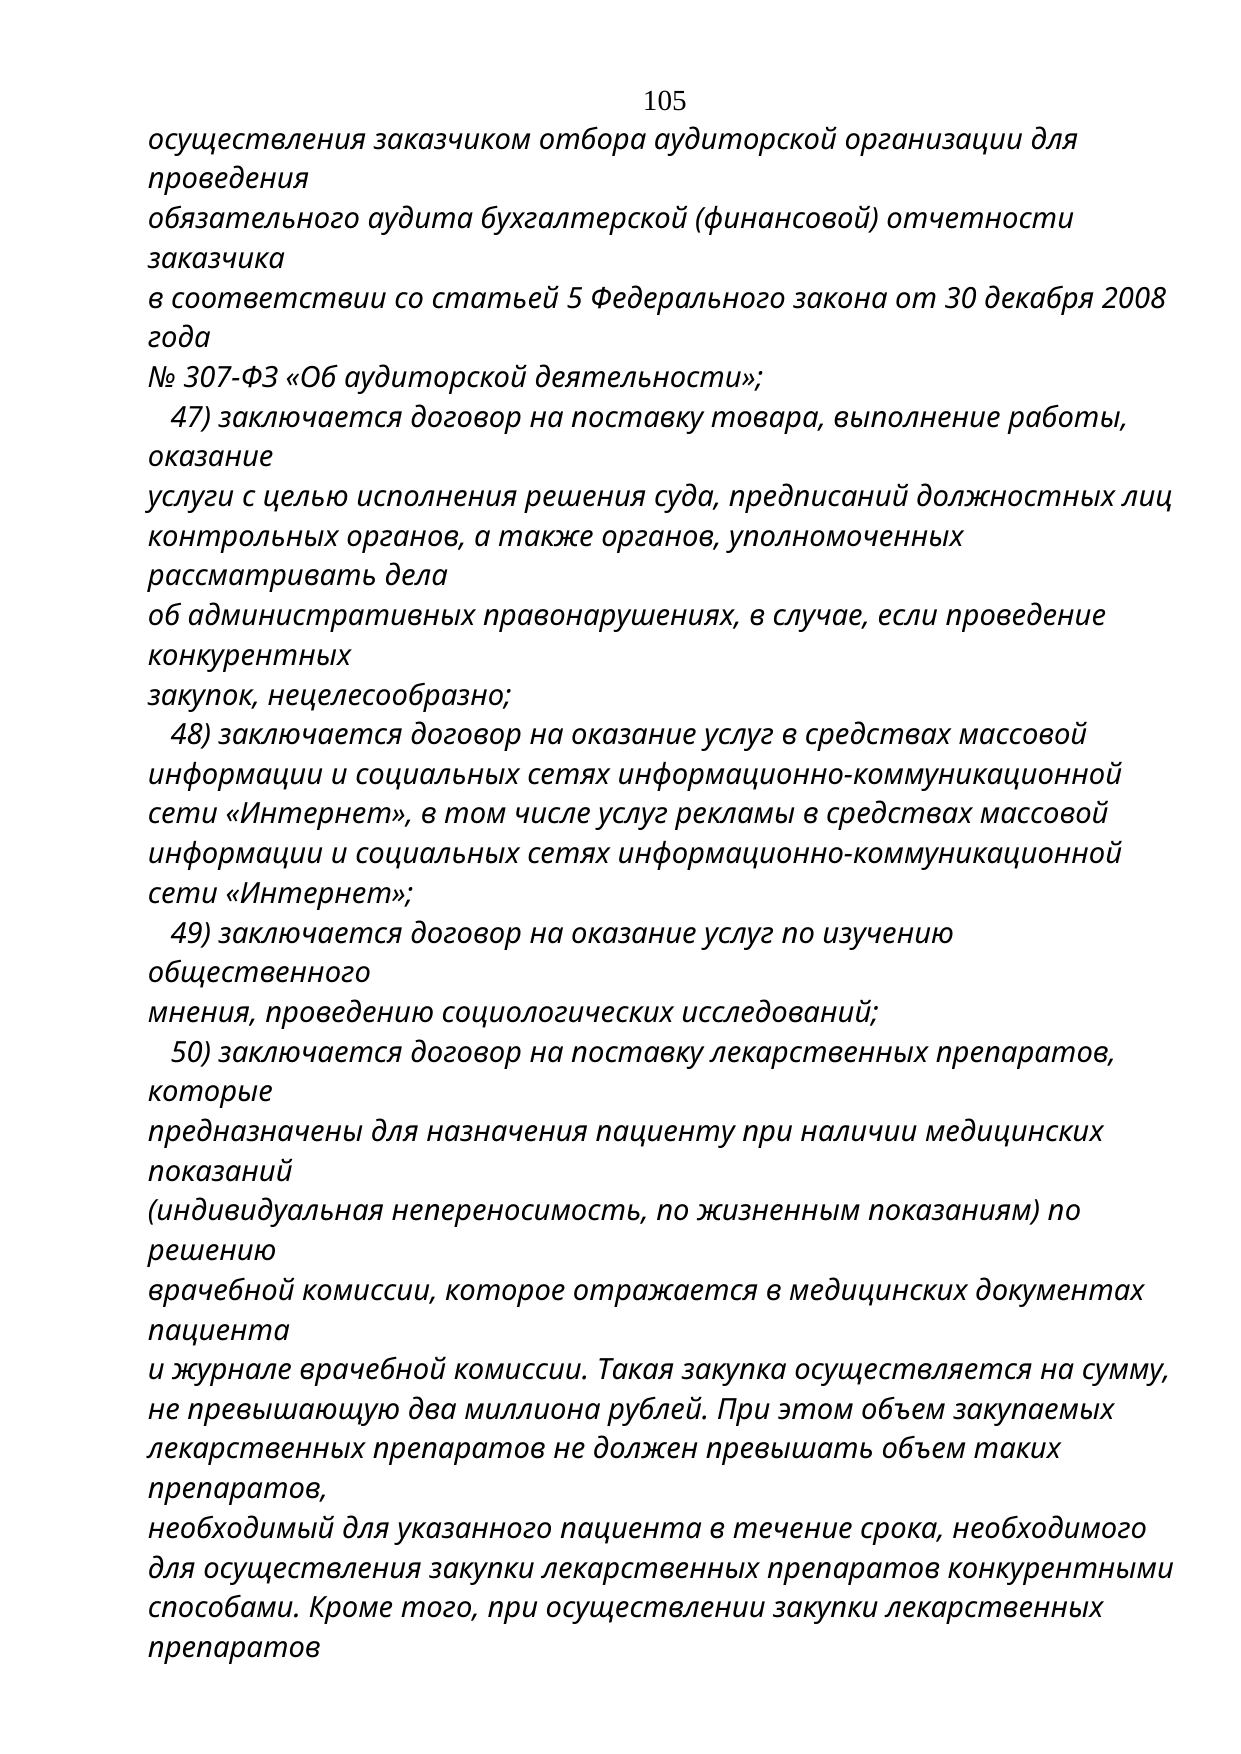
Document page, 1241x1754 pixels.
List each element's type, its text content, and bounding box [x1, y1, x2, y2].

text для осуществления закупки лекарственных препаратов конкурентными [148, 1547, 1181, 1587]
text не превышающую два миллиона рублей. При этом объем закупаемых [148, 1388, 1181, 1428]
text (индивидуальная непереносимость, по жизненным показаниям) по решению [148, 1190, 1181, 1269]
text необходимый для указанного пациента в течение срока, необходимого [148, 1507, 1181, 1547]
text об административных правонарушениях, в случае, если проведение конкурентных [148, 594, 1181, 674]
text мнения, проведению социологических исследований; [148, 991, 1181, 1031]
text и журнале врачебной комиссии. Такая закупка осуществляется на сумму, [148, 1348, 1181, 1388]
text обязательного аудита бухгалтерской (финансовой) отчетности заказчика [148, 197, 1181, 277]
text осуществления заказчиком отбора аудиторской организации для проведения [148, 118, 1181, 197]
text в соответствии со статьей 5 Федерального закона от 30 декабря 2008 года [148, 277, 1181, 356]
text предназначены для назначения пациенту при наличии медицинских показаний [148, 1110, 1181, 1190]
text 47) заключается договор на поставку товара, выполнение работы, оказание [148, 396, 1181, 475]
text способами. Кроме того, при осуществлении закупки лекарственных препаратов [148, 1587, 1181, 1666]
text 48) заключается договор на оказание услуг в средствах массовой информации и социальных сетях информационно-коммуникационной сети «Интернет», в том числе услуг рекламы в средствах массовой информации и социальных сетях информационно-коммуникационной сети «Интернет»; [148, 713, 1181, 912]
text закупок, нецелесообразно; [148, 674, 1181, 713]
text услуги с целью исполнения решения суда, предписаний должностных лиц [148, 475, 1181, 515]
text 50) заключается договор на поставку лекарственных препаратов, которые [148, 1031, 1181, 1110]
text № 307-ФЗ «Об аудиторской деятельности»; [148, 356, 1181, 396]
text 49) заключается договор на оказание услуг по изучению общественного [148, 912, 1181, 991]
text контрольных органов, а также органов, уполномоченных рассматривать дела [148, 515, 1181, 594]
text врачебной комиссии, которое отражается в медицинских документах пациента [148, 1269, 1181, 1348]
text лекарственных препаратов не должен превышать объем таких препаратов, [148, 1428, 1181, 1507]
